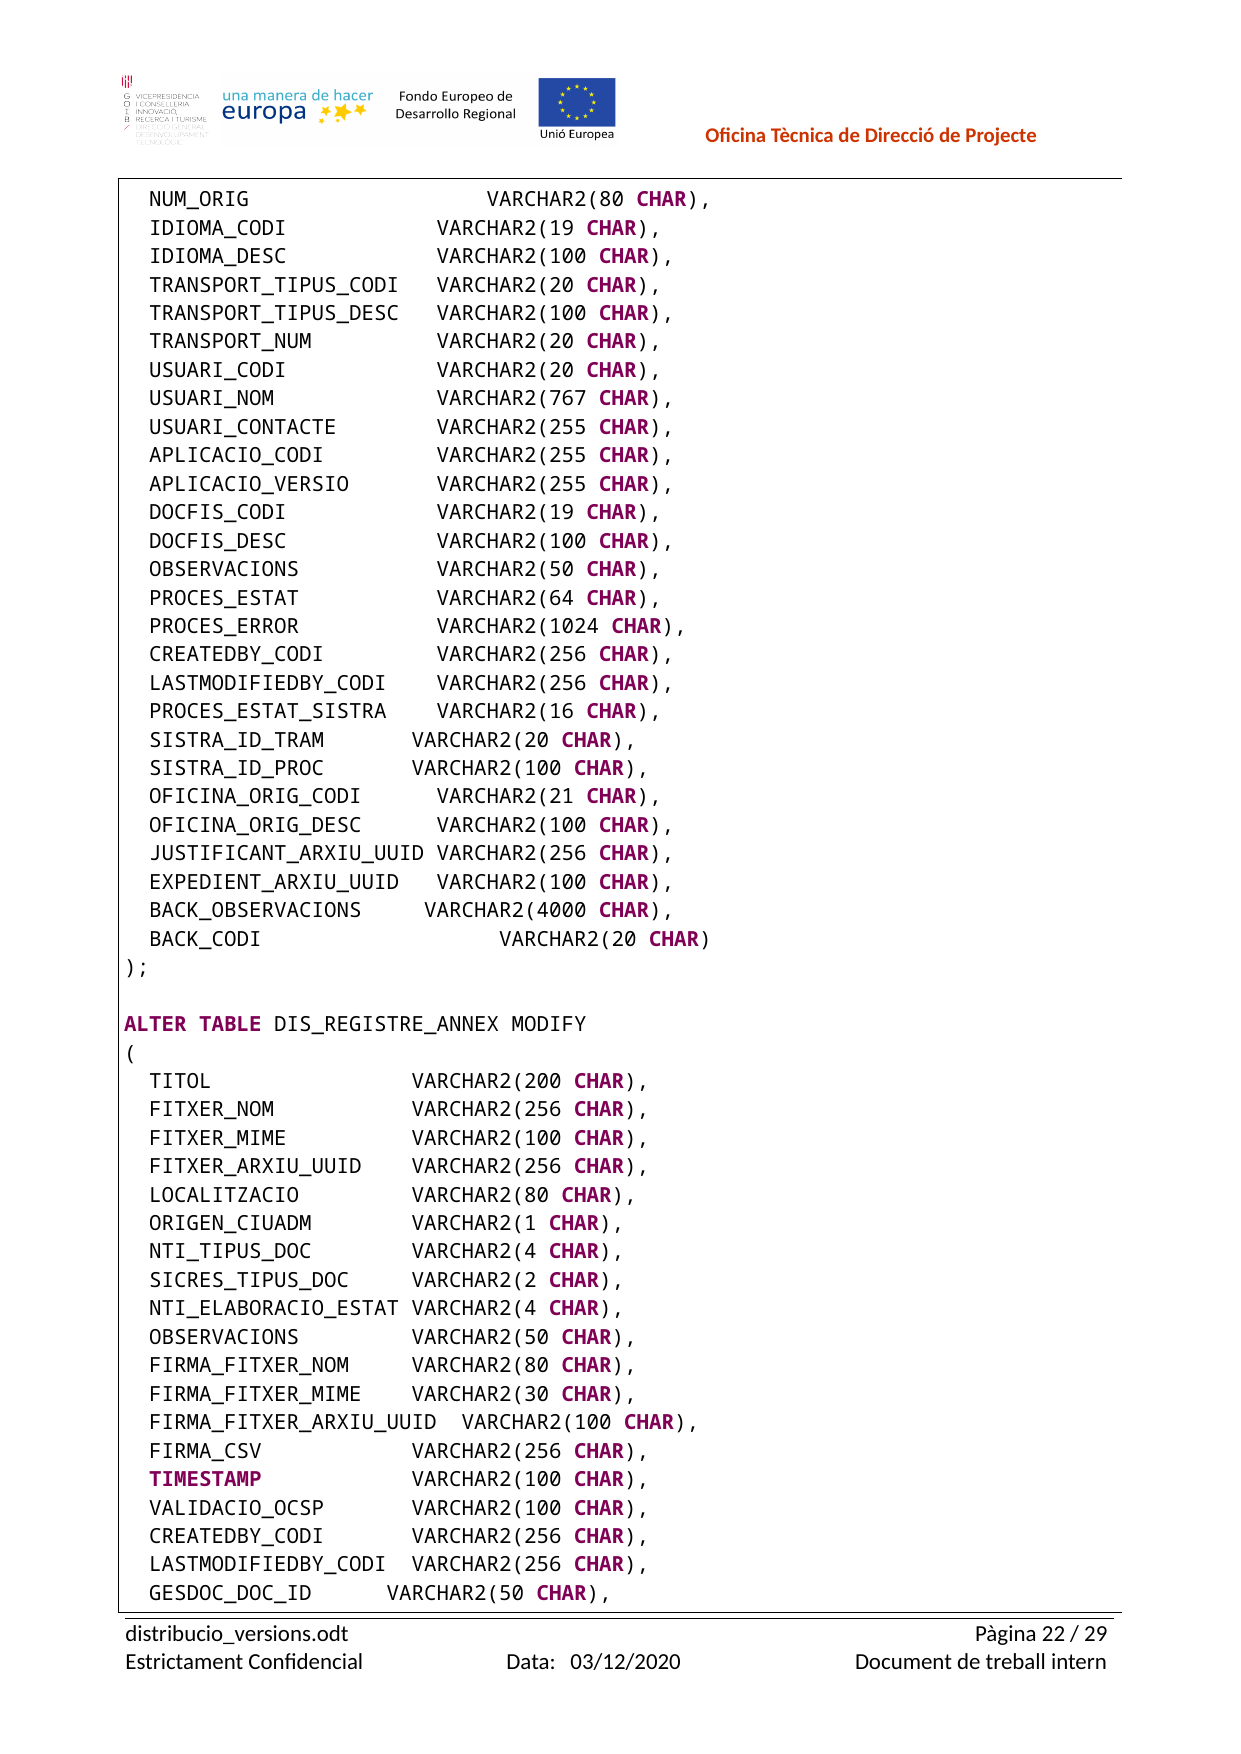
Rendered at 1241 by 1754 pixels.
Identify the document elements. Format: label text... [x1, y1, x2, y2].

picture [118, 73, 213, 147]
table_header NUM_ORIG VARCHAR2(80 CHAR), IDIOMA_CODI VARCHAR2(19 CHAR), IDIOMA_DESC VARCHAR2(100 CHAR), TRANSPORT_TIPUS_CODI VARCHAR2(20 CHAR), TRANSPORT_TIPUS_DESC VARCHAR2(100 CHAR), TRANSPORT_NUM VARCHAR2(20 CHAR), USUARI_CODI VARCHAR2(20 CHAR), USUARI_NOM VARCHAR2(767 CHAR), USUARI_CONTACTE VARCHAR2(255 CHAR), APLICACIO_CODI VARCHAR2(255 CHAR), APLICACIO_VERSIO VARCHAR2(255 CHAR), DOCFIS_CODI VARCHAR2(19 CHAR), DOCFIS_DESC VARCHAR2(100 CHAR), OBSERVACIONS VARCHAR2(50 CHAR), PROCES_ESTAT VARCHAR2(64 CHAR), PROCES_ERROR VARCHAR2(1024 CHAR), CREATEDBY_CODI VARCHAR2(256 CHAR), LASTMODIFIEDBY_CODI VARCHAR2(256 CHAR), PROCES_ESTAT_SISTRA VARCHAR2(16 CHAR), SISTRA_ID_TRAM VARCHAR2(20 CHAR), SISTRA_ID_PROC VARCHAR2(100 CHAR), OFICINA_ORIG_CODI VARCHAR2(21 CHAR), OFICINA_ORIG_DESC VARCHAR2(100 CHAR), JUSTIFICANT_ARXIU_UUID VARCHAR2(256 CHAR), EXPEDIENT_ARXIU_UUID VARCHAR2(100 CHAR), BACK_OBSERVACIONS VARCHAR2(4000 CHAR), BACK_CODI VARCHAR2(20 CHAR) ); ALTER TABLE DIS_REGISTRE_ANNEX MODIFY ( TITOL VARCHAR2(200 CHAR), FITXER_NOM VARCHAR2(256 CHAR), FITXER_MIME VARCHAR2(100 CHAR), FITXER_ARXIU_UUID VARCHAR2(256 CHAR), LOCALITZACIO VARCHAR2(80 CHAR), ORIGEN_CIUADM VARCHAR2(1 CHAR), NTI_TIPUS_DOC VARCHAR2(4 CHAR), SICRES_TIPUS_DOC VARCHAR2(2 CHAR), NTI_ELABORACIO_ESTAT VARCHAR2(4 CHAR), OBSERVACIONS VARCHAR2(50 CHAR), FIRMA_FITXER_NOM VARCHAR2(80 CHAR), FIRMA_FITXER_MIME VARCHAR2(30 CHAR), FIRMA_FITXER_ARXIU_UUID VARCHAR2(100 CHAR), FIRMA_CSV VARCHAR2(256 CHAR), TIMESTAMP VARCHAR2(100 CHAR), VALIDACIO_OCSP VARCHAR2(100 CHAR), CREATEDBY_CODI VARCHAR2(256 CHAR), LASTMODIFIEDBY_CODI VARCHAR2(256 CHAR), GESDOC_DOC_ID VARCHAR2(50 CHAR), [119, 179, 1122, 1612]
picture [219, 73, 621, 147]
